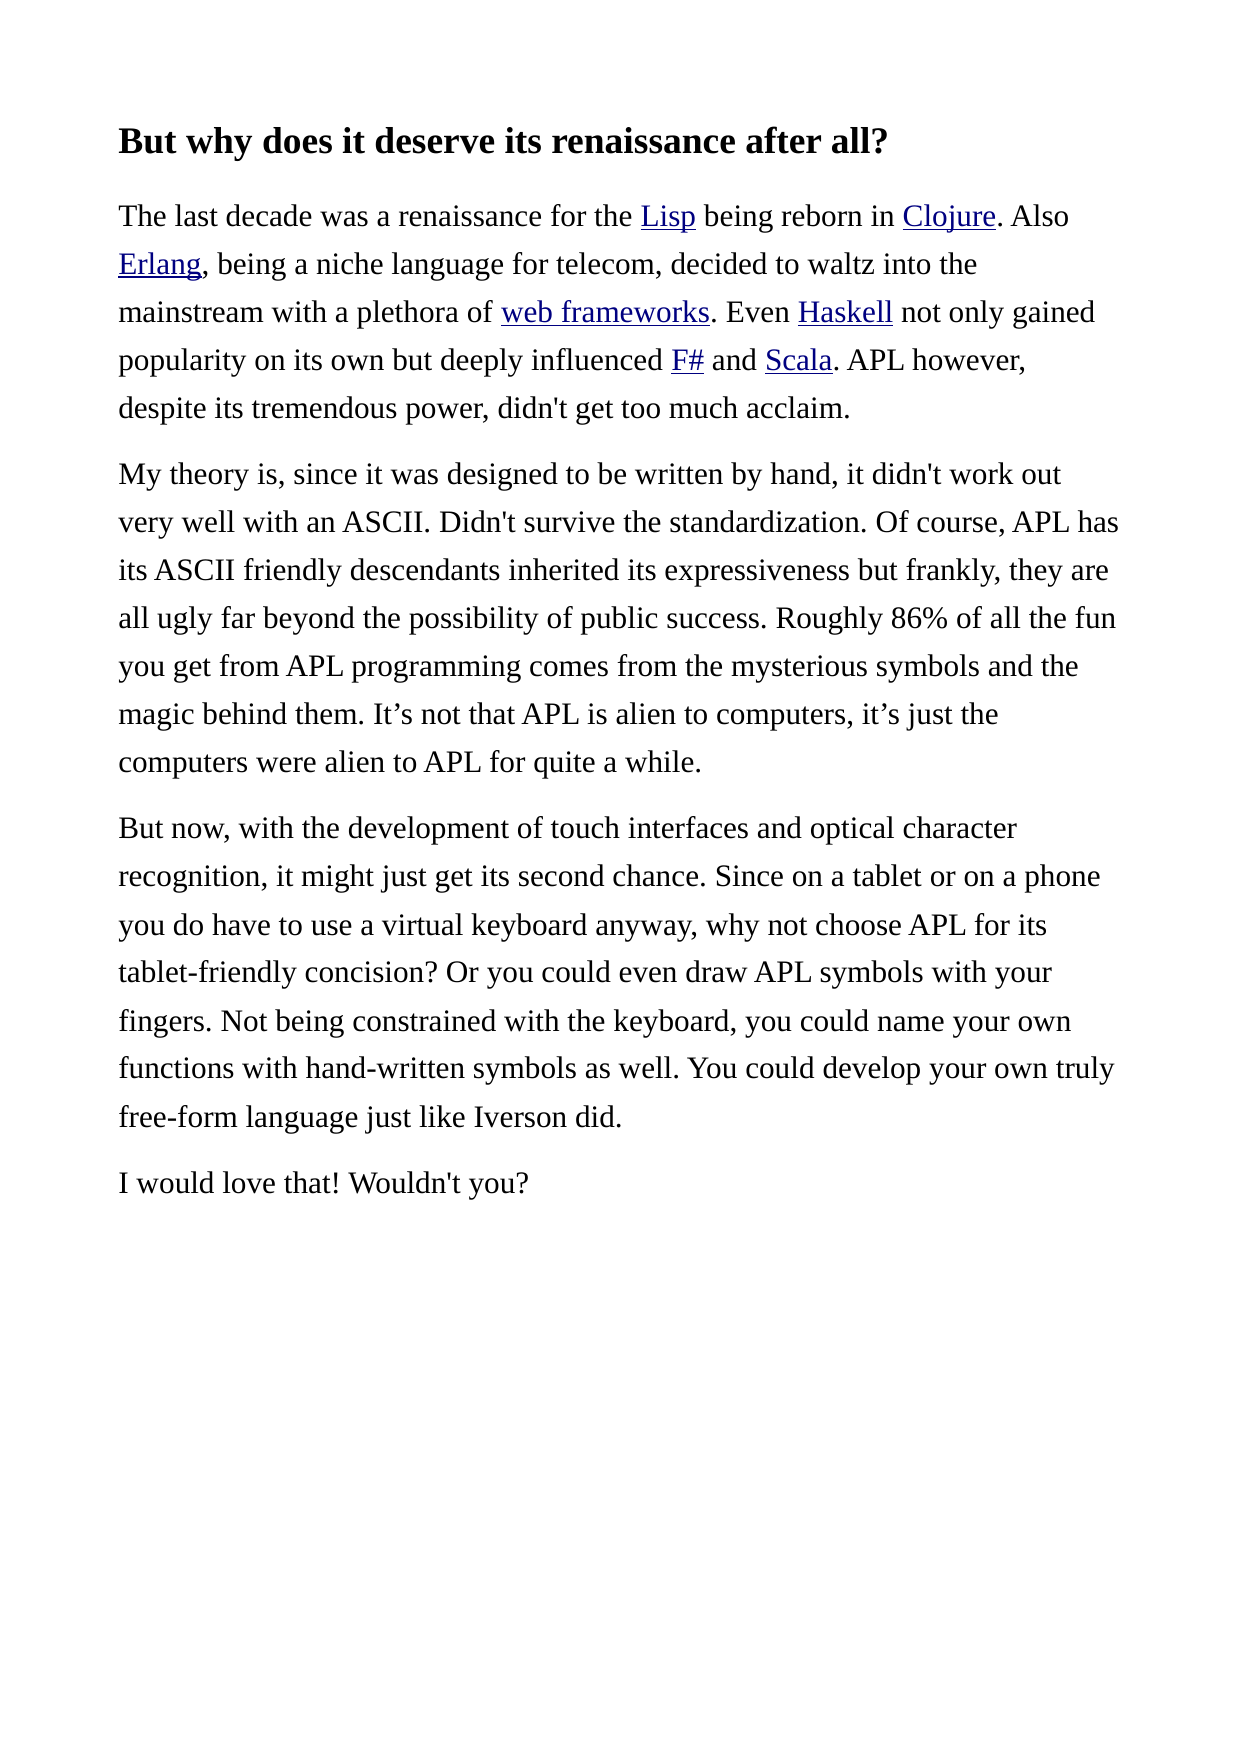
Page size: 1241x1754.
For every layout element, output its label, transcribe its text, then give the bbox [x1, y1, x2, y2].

text I would love that! Wouldn't you? [118, 1155, 1122, 1203]
text The last decade was a renaissance for the Lisp being reborn in Clojure. Also Erlang, being a niche language for telecom, decided to waltz into the mainstream with a plethora of web frameworks. Even Haskell not only gained popularity on its own but deeply influenced F# and Scala. APL however, despite its tremendous power, didn't get too much acclaim. [118, 188, 1122, 428]
subtitle But why does it deserve its renaissance after all? [118, 118, 1122, 161]
text My theory is, since it was designed to be written by hand, it didn't work out very well with an ASCII. Didn't survive the standardization. Of course, APL has its ASCII friendly descendants inherited its expressiveness but frankly, they are all ugly far beyond the possibility of public success. Roughly 86% of all the fun you get from APL programming comes from the mysterious symbols and the magic behind them. It’s not that APL is alien to computers, it’s just the computers were alien to APL for quite a while. [118, 446, 1122, 782]
text But now, with the development of touch interfaces and optical character recognition, it might just get its second chance. Since on a tablet or on a phone you do have to use a virtual keyboard anyway, why not choose APL for its tablet-friendly concision? Or you could even draw APL symbols with your fingers. Not being constrained with the keyboard, you could name your own functions with hand-written symbols as well. You could develop your own truly free-form language just like Iverson did. [118, 801, 1122, 1137]
